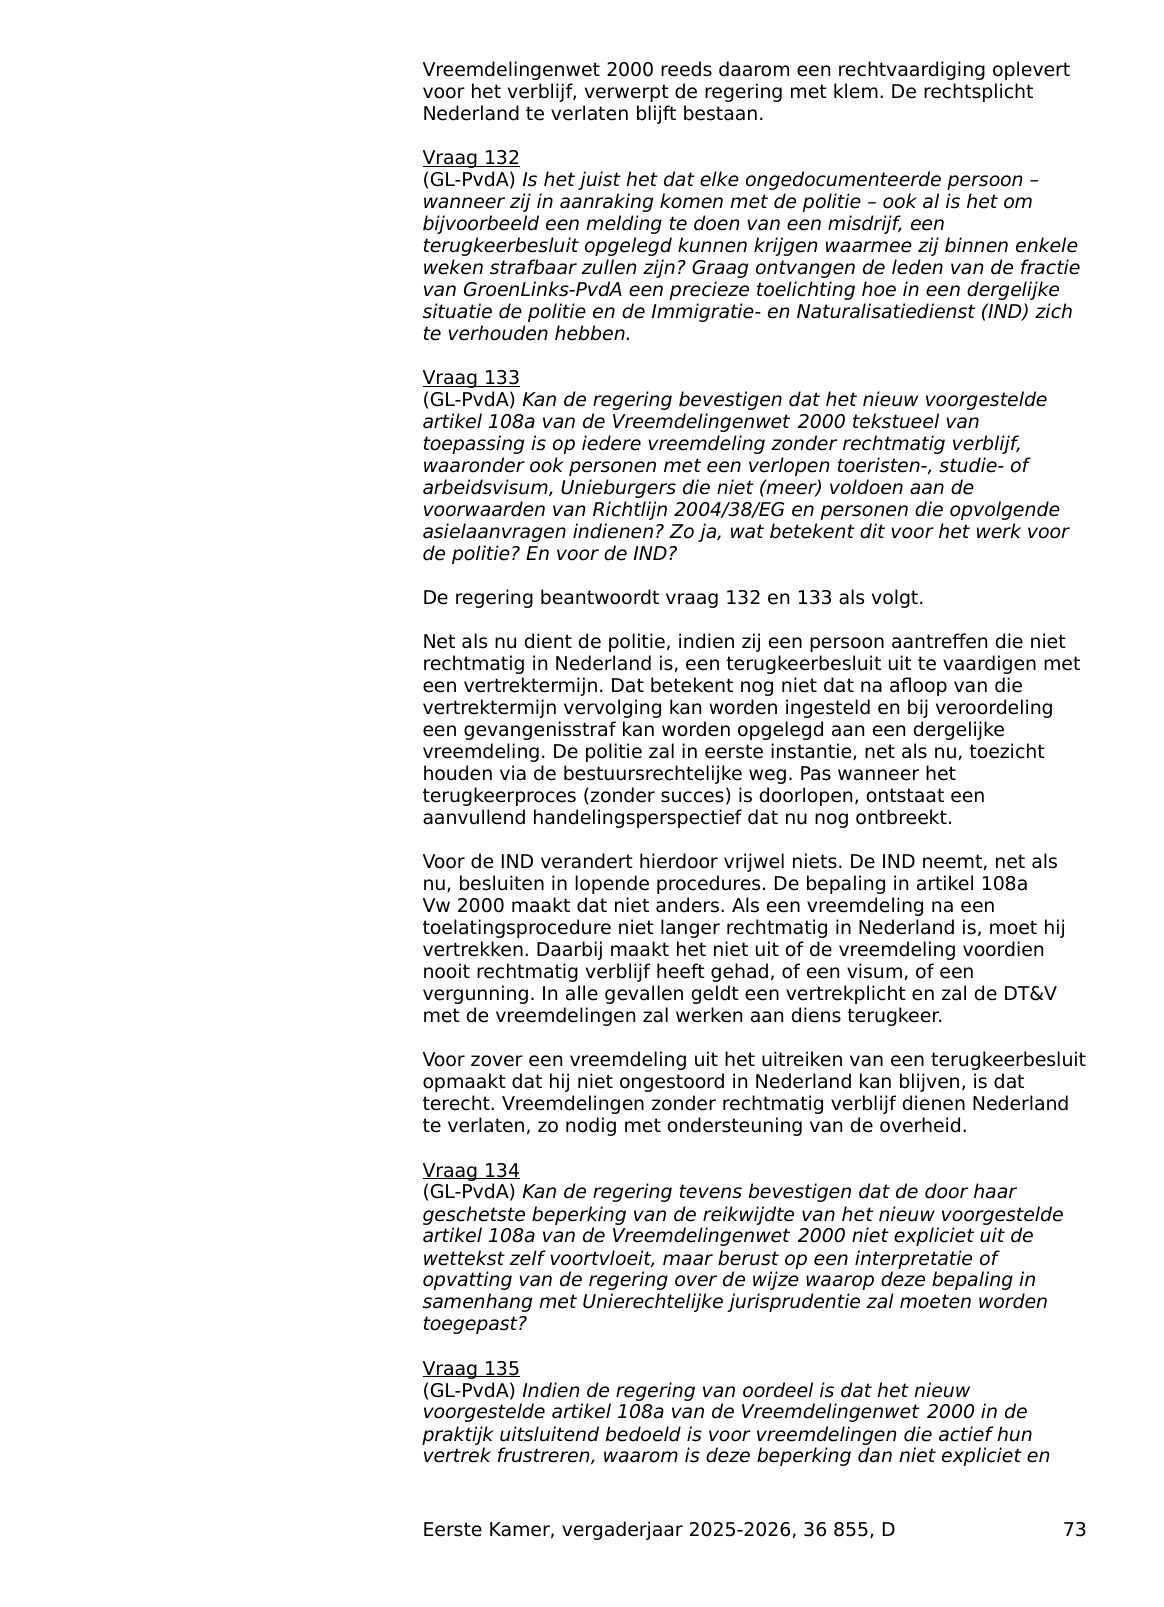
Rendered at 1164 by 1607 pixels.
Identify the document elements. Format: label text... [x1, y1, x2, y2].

text Vraag 133 [422, 367, 1087, 389]
text (GL-PvdA) Kan de regering tevens bevestigen dat de door haar geschetste beperking van de reikwijdte van het nieuw voorgestelde artikel 108a van de Vreemdelingenwet 2000 niet expliciet uit de wettekst zelf voortvloeit, maar berust op een interpretatie of opvatting van de regering over de wijze waarop deze bepaling in samenhang met Unierechtelijke jurisprudentie zal moeten worden toegepast? [422, 1181, 1087, 1335]
text De regering beantwoordt vraag 132 en 133 als volgt. [422, 587, 1087, 609]
text Vraag 134 [422, 1159, 1087, 1181]
text (GL-PvdA) Is het juist het dat elke ongedocumenteerde persoon – wanneer zij in aanraking komen met de politie – ook al is het om bijvoorbeeld een melding te doen van een misdrijf, een terugkeerbesluit opgelegd kunnen krijgen waarmee zij binnen enkele weken strafbaar zullen zijn? Graag ontvangen de leden van de fractie van GroenLinks-PvdA een precieze toelichting hoe in een dergelijke situatie de politie en de Immigratie- en Naturalisatiedienst (IND) zich te verhouden hebben. [422, 169, 1087, 345]
text Net als nu dient de politie, indien zij een persoon aantreffen die niet rechtmatig in Nederland is, een terugkeerbesluit uit te vaardigen met een vertrektermijn. Dat betekent nog niet dat na afloop van die vertrektermijn vervolging kan worden ingesteld en bij veroordeling een gevangenisstraf kan worden opgelegd aan een dergelijke vreemdeling. De politie zal in eerste instantie, net als nu, toezicht houden via de bestuursrechtelijke weg. Pas wanneer het terugkeerproces (zonder succes) is doorlopen, ontstaat een aanvullend handelingsperspectief dat nu nog ontbreekt. [422, 631, 1087, 829]
text Voor de IND verandert hierdoor vrijwel niets. De IND neemt, net als nu, besluiten in lopende procedures. De bepaling in artikel 108a Vw 2000 maakt dat niet anders. Als een vreemdeling na een toelatingsprocedure niet langer rechtmatig in Nederland is, moet hij vertrekken. Daarbij maakt het niet uit of de vreemdeling voordien nooit rechtmatig verblijf heeft gehad, of een visum, of een vergunning. In alle gevallen geldt een vertrekplicht en zal de DT&V met de vreemdelingen zal werken aan diens terugkeer. [422, 851, 1087, 1027]
text Vreemdelingenwet 2000 reeds daarom een rechtvaardiging oplevert voor het verblijf, verwerpt de regering met klem. De rechtsplicht Nederland te verlaten blijft bestaan. [422, 59, 1087, 125]
text Voor zover een vreemdeling uit het uitreiken van een terugkeerbesluit opmaakt dat hij niet ongestoord in Nederland kan blijven, is dat terecht. Vreemdelingen zonder rechtmatig verblijf dienen Nederland te verlaten, zo nodig met ondersteuning van de overheid. [422, 1049, 1087, 1137]
text (GL-PvdA) Kan de regering bevestigen dat het nieuw voorgestelde artikel 108a van de Vreemdelingenwet 2000 tekstueel van toepassing is op iedere vreemdeling zonder rechtmatig verblijf, waaronder ook personen met een verlopen toeristen-, studie- of arbeidsvisum, Unieburgers die niet (meer) voldoen aan de voorwaarden van Richtlijn 2004/38/EG en personen die opvolgende asielaanvragen indienen? Zo ja, wat betekent dit voor het werk voor de politie? En voor de IND? [422, 389, 1087, 565]
text (GL-PvdA) Indien de regering van oordeel is dat het nieuw voorgestelde artikel 108a van de Vreemdelingenwet 2000 in de praktijk uitsluitend bedoeld is voor vreemdelingen die actief hun vertrek frustreren, waarom is deze beperking dan niet expliciet en [422, 1379, 1087, 1467]
text Vraag 135 [422, 1357, 1087, 1379]
text Vraag 132 [422, 147, 1087, 169]
